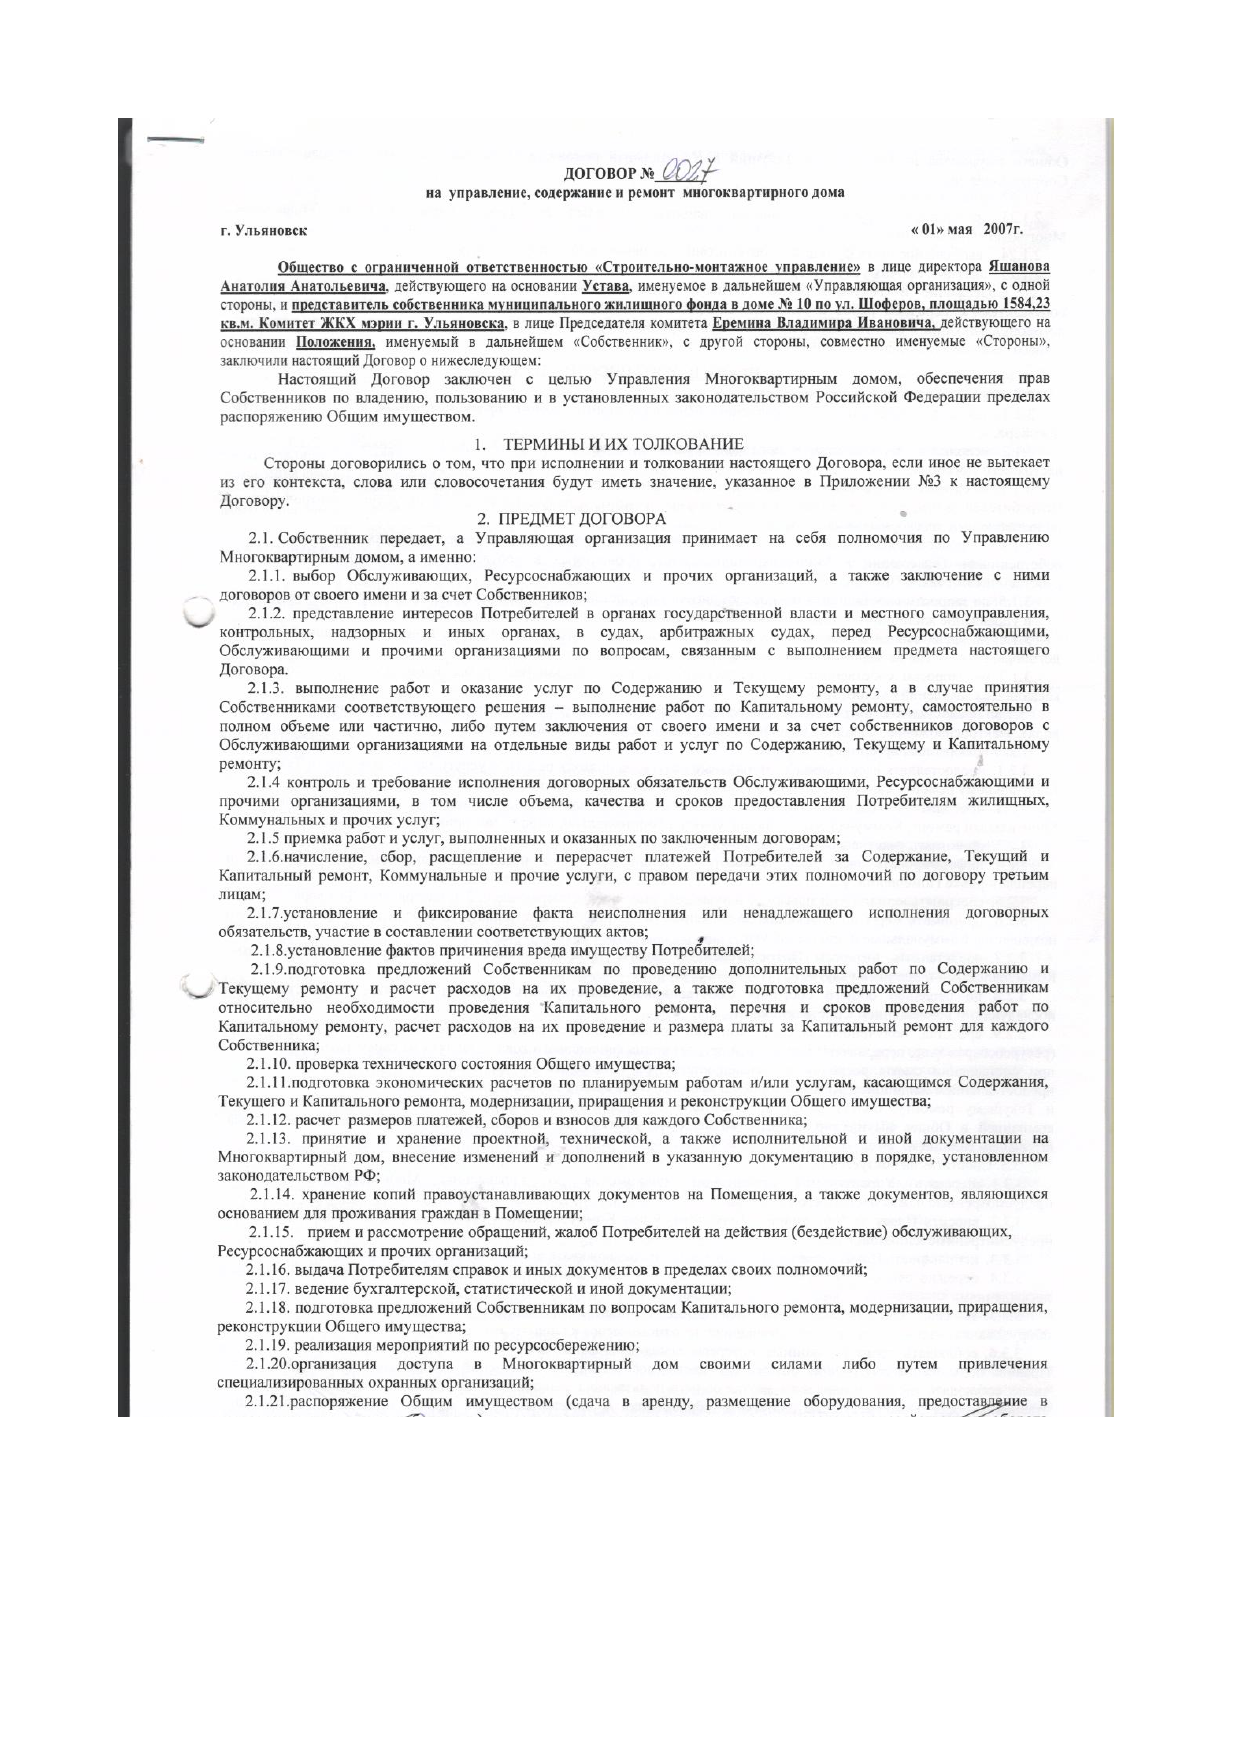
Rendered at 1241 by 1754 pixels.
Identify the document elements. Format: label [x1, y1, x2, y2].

picture [118, 118, 1123, 1417]
